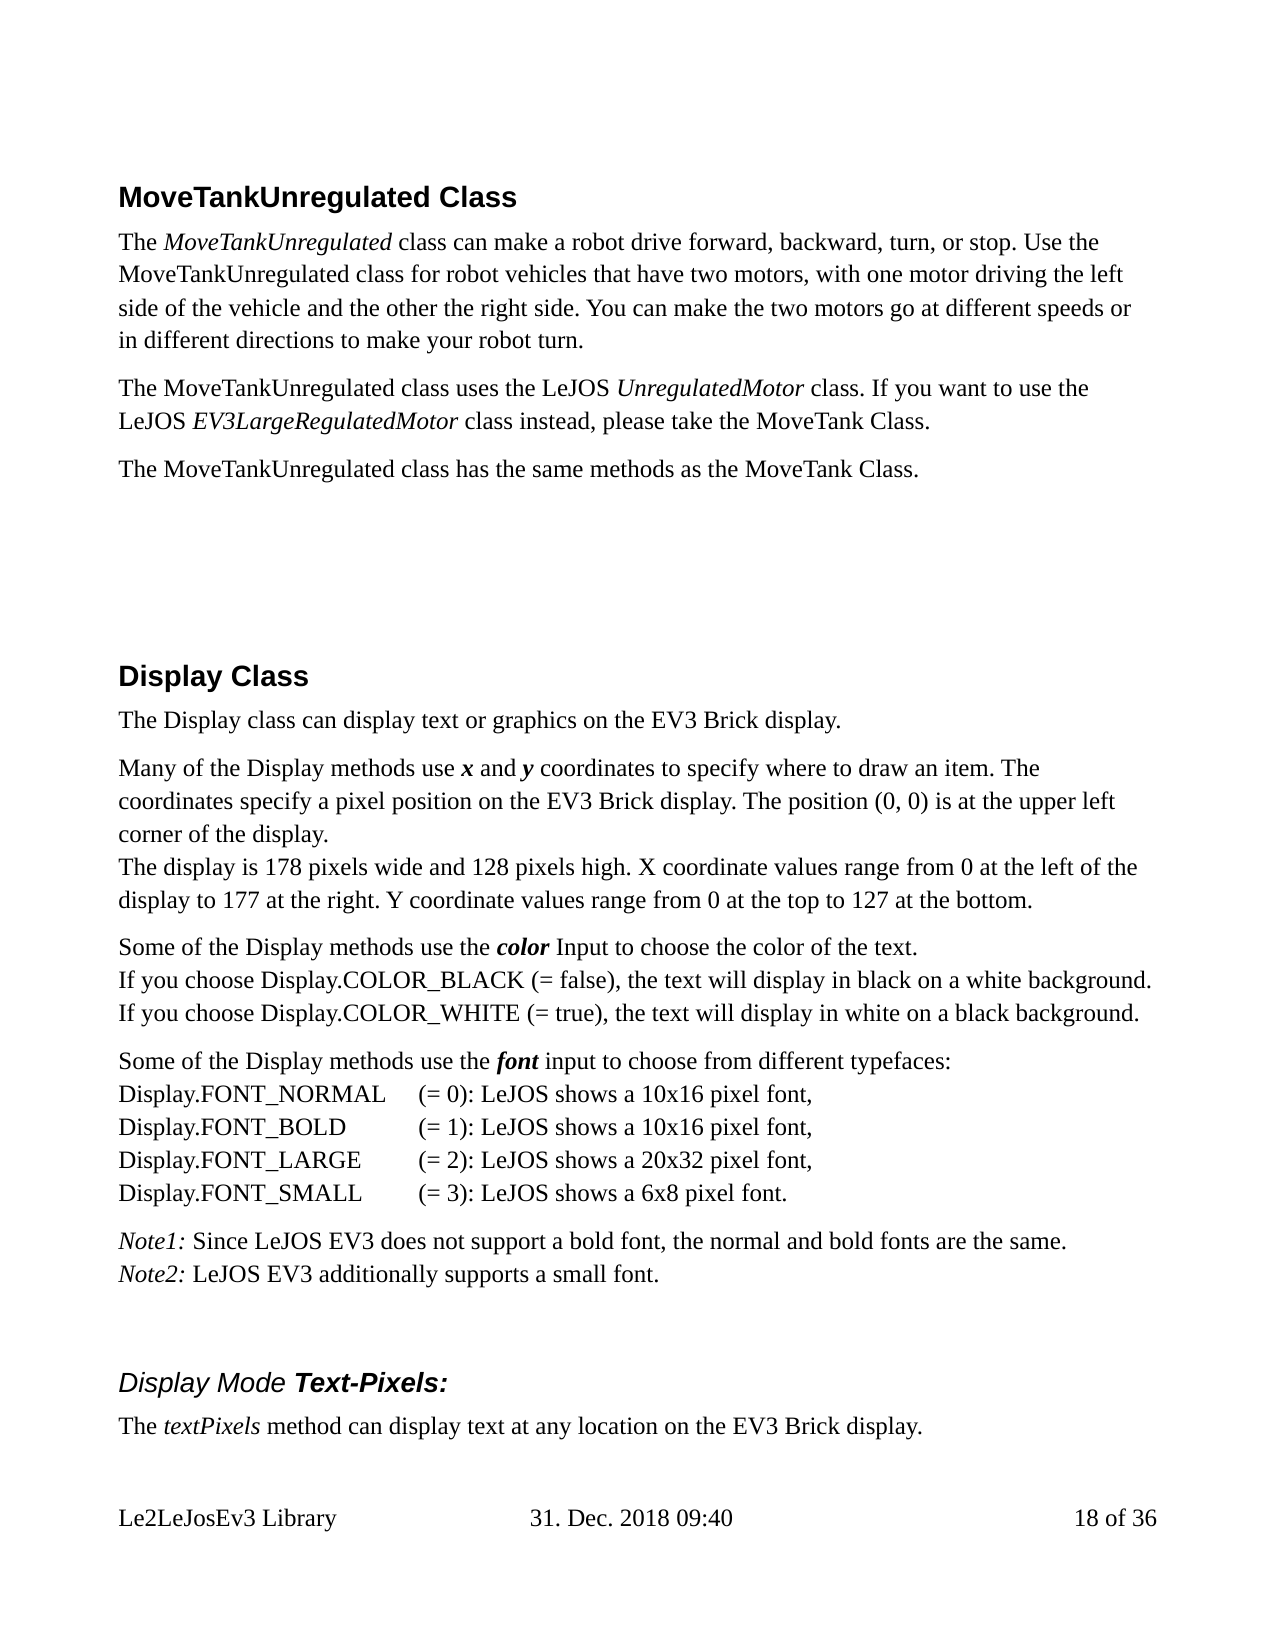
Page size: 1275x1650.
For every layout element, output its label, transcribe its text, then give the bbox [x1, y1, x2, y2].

text The MoveTankUnregulated class uses the LeJOS UnregulatedMotor class. If you want to use the LeJOS EV3LargeRegulatedMotor class instead, please take the MoveTank Class. [118, 373, 1157, 435]
subtitle MoveTankUnregulated Class [118, 180, 1157, 214]
text Some of the Display methods use the color Input to choose the color of the text. If you choose Display.COLOR_BLACK (= false), the text will display in black on a white background. If you choose Display.COLOR_WHITE (= true), the text will display in white on a black background. [118, 932, 1157, 1027]
subtitle Display Class [118, 659, 1157, 693]
text The MoveTankUnregulated class can make a robot drive forward, backward, turn, or stop. Use the MoveTankUnregulated class for robot vehicles that have two motors, with one motor driving the left side of the vehicle and the other the right side. You can make the two motors go at different speeds or in different directions to make your robot turn. [118, 227, 1157, 354]
subtitle Display Mode Text-Pixels: [118, 1366, 1157, 1398]
text The Display class can display text or graphics on the EV3 Brick display. [118, 705, 1157, 734]
text Many of the Display methods use x and y coordinates to specify where to draw an item. The coordinates specify a pixel position on the EV3 Brick display. The position (0, 0) is at the upper left corner of the display. The display is 178 pixels wide and 128 pixels high. X coordinate values range from 0 at the left of the display to 177 at the right. Y coordinate values range from 0 at the top to 127 at the bottom. [118, 753, 1157, 913]
text The MoveTankUnregulated class has the same methods as the MoveTank Class. [118, 454, 1157, 483]
text The textPixels method can display text at any location on the EV3 Brick display. [118, 1411, 1157, 1439]
text Note1: Since LeJOS EV3 does not support a bold font, the normal and bold fonts are the same. Note2: LeJOS EV3 additionally supports a small font. [118, 1226, 1157, 1287]
text Some of the Display methods use the font input to choose from different typefaces: Display.FONT_NORMAL (= 0): LeJOS shows a 10x16 pixel font, Display.FONT_BOLD (= 1): LeJOS shows a 10x16 pixel font, Display.FONT_LARGE (= 2): LeJOS shows a 20x32 pixel font, Display.FONT_SMALL (= 3): LeJOS shows a 6x8 pixel font. [118, 1046, 1157, 1207]
